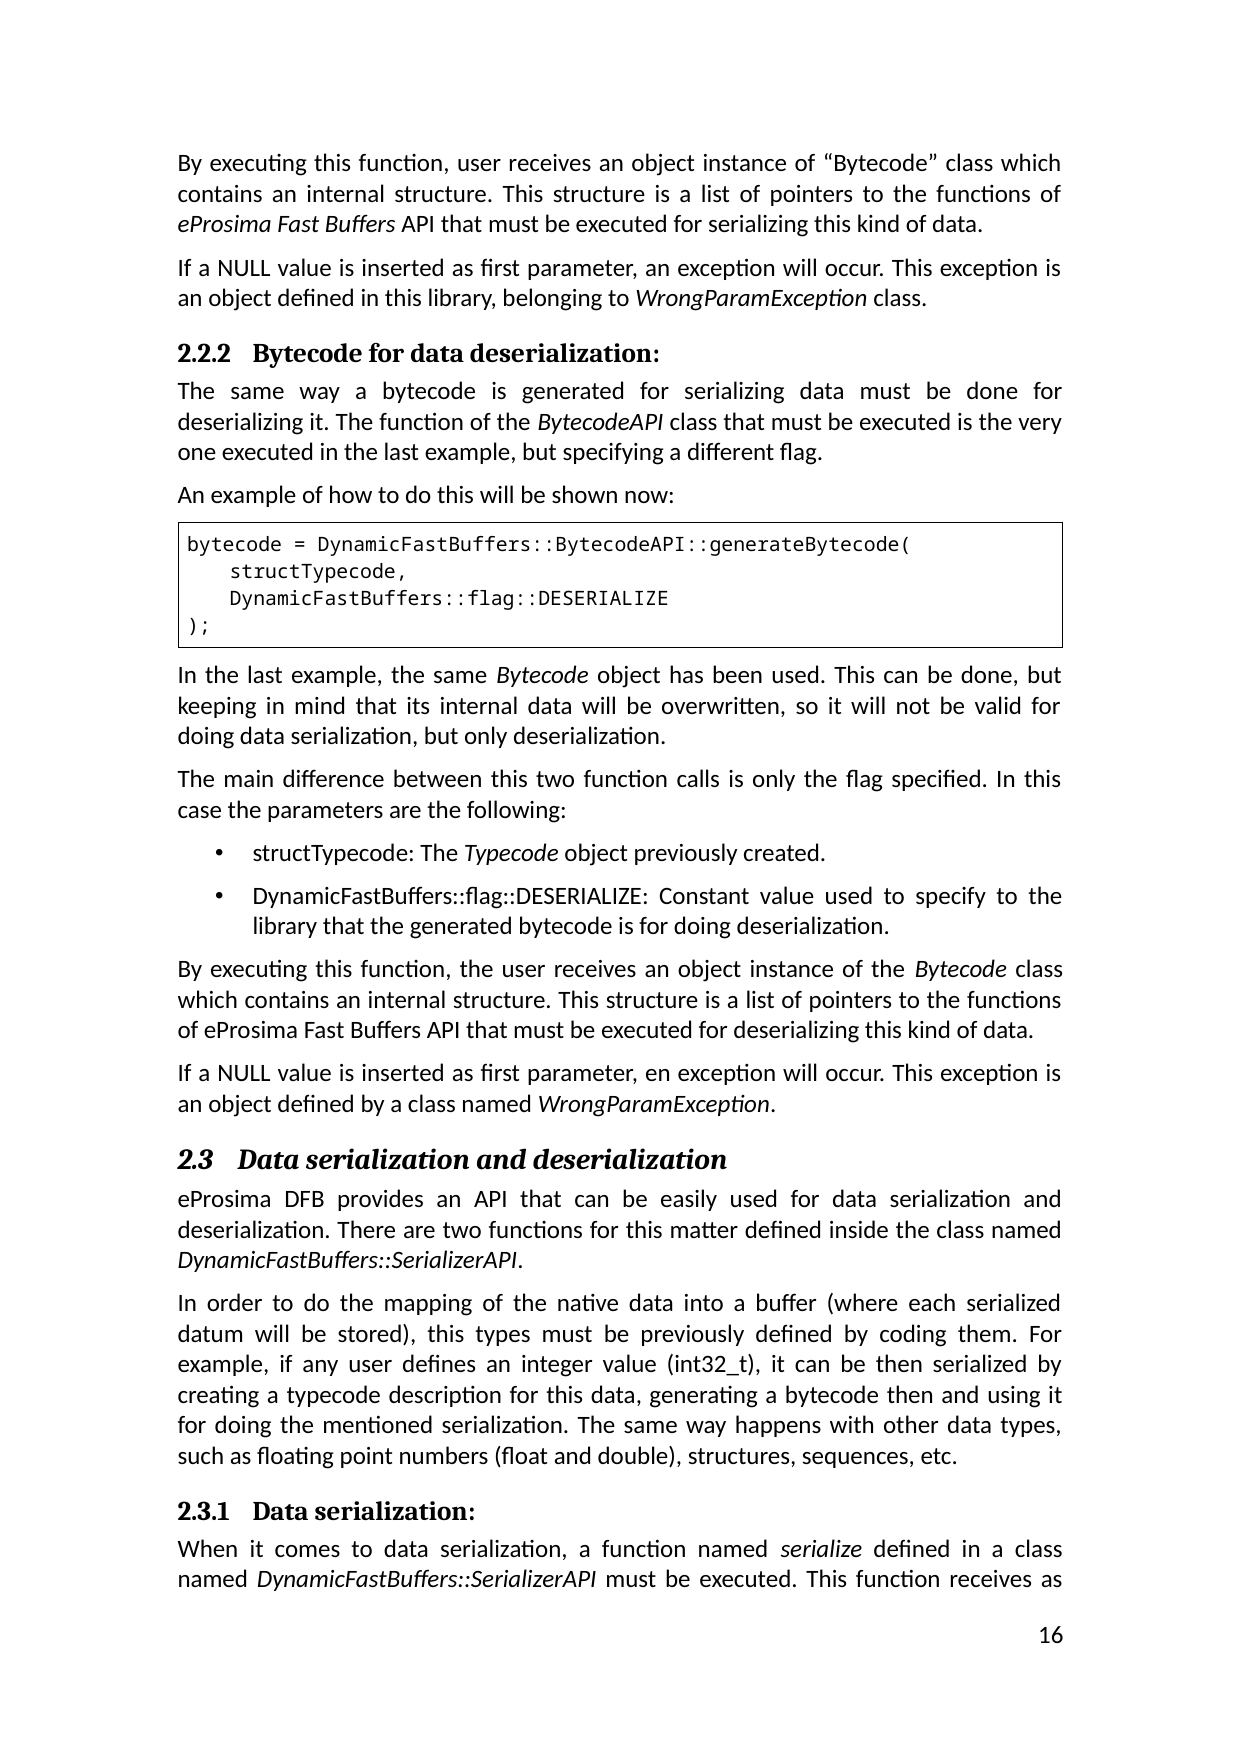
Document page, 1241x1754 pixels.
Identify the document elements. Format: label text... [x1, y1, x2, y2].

text By executing this function, the user receives an object instance of the Bytecode class which contains an internal structure. This structure is a list of pointers to the functions of eProsima Fast Buffers API that must be executed for deserializing this kind of data. [177, 953, 1063, 1045]
text If a NULL value is inserted as first parameter, en exception will occur. This exception is an object defined by a class named WrongParamException. [177, 1057, 1063, 1118]
text [179, 523, 1062, 647]
text eProsima DFB provides an API that can be easily used for data serialization and deserialization. There are two functions for this matter defined inside the class named DynamicFastBuffers::SerializerAPI. [177, 1183, 1063, 1275]
text When it comes to data serialization, a function named serialize defined in a class named DynamicFastBuffers::SerializerAPI must be executed. This function receives as [177, 1533, 1063, 1594]
text By executing this function, user receives an object instance of “Bytecode” class which contains an internal structure. This structure is a list of pointers to the functions of eProsima Fast Buffers API that must be executed for serializing this kind of data. [177, 148, 1063, 239]
list structTypecode: The Typecode object previously created. [215, 837, 1063, 867]
subtitle Data serialization: [177, 1496, 1063, 1527]
text bytecode = DynamicFastBuffers::BytecodeAPI::generateBytecode( [187, 531, 1053, 557]
text The same way a bytecode is generated for serializing data must be done for deserializing it. The function of the BytecodeAPI class that must be executed is the very one executed in the last example, but specifying a different flag. [177, 375, 1063, 467]
subtitle Data serialization and deserialization [177, 1143, 1063, 1177]
text If a NULL value is inserted as first parameter, an exception will occur. This exception is an object defined in this library, belonging to WrongParamException class. [177, 252, 1063, 313]
list DynamicFastBuffers::flag::DESERIALIZE: Constant value used to specify to the library that the generated bytecode is for doing deserialization. [215, 880, 1063, 941]
text In the last example, the same Bytecode object has been used. This can be done, but keeping in mind that its internal data will be overwritten, so it will not be valid for doing data serialization, but only deserialization. [177, 523, 1063, 751]
text In order to do the mapping of the native data into a buffer (where each serialized datum will be stored), this types must be previously defined by coding them. For example, if any user defines an integer value (int32_t), it can be then serialized by creating a typecode description for this data, generating a bytecode then and using it for doing the mentioned serialization. The same way happens with other data types, such as floating point numbers (float and double), structures, sequences, etc. [177, 1287, 1063, 1471]
text ); [187, 611, 1053, 638]
text DynamicFastBuffers::flag::DESERIALIZE [187, 584, 1053, 611]
text The main difference between this two function calls is only the flag specified. In this case the parameters are the following: [177, 763, 1063, 824]
subtitle Bytecode for data deserialization: [177, 338, 1063, 369]
text An example of how to do this will be shown now: [177, 479, 1063, 510]
text structTypecode, [187, 557, 1053, 584]
